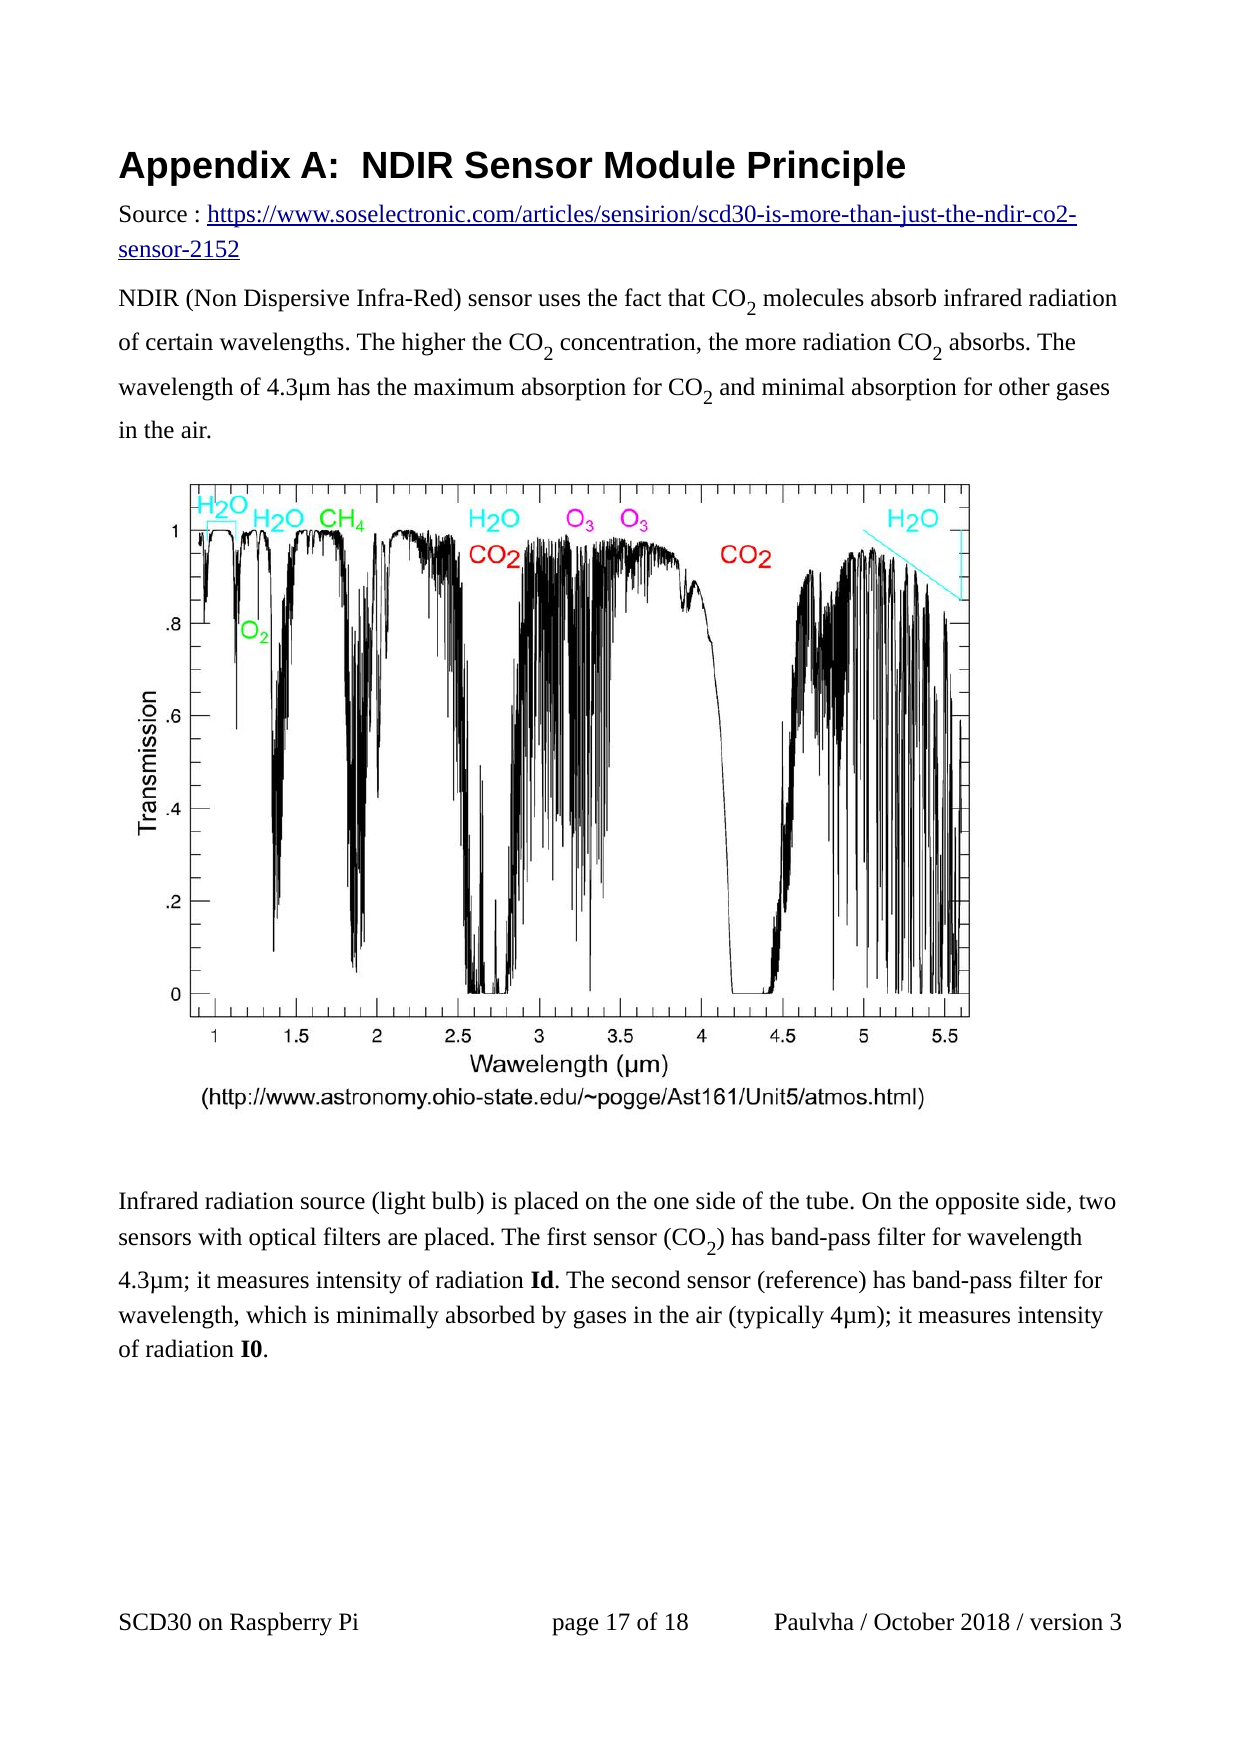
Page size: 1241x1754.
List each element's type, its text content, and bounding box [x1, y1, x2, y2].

subtitle Appendix A: NDIR Sensor Module Principle [118, 143, 1122, 187]
text Source : https://www.soselectronic.com/articles/sensirion/scd30-is-more-than-just-the-ndir-co2-sensor-2152 [118, 199, 1122, 262]
text Infrared radiation source (light bulb) is placed on the one side of the tube. On the opposite side, two sensors with optical filters are placed. The first sensor (CO2) has band-pass filter for wavelength 4.3µm; it measures intensity of radiation Id. The second sensor (reference) has band-pass filter for wavelength, which is minimally absorbed by gases in the air (typically 4µm); it measures intensity of radiation I0. [118, 1186, 1122, 1363]
picture [118, 463, 992, 1127]
text NDIR (Non Dispersive Infra-Red) sensor uses the fact that CO2 molecules absorb infrared radiation of certain wavelengths. The higher the CO2 concentration, the more radiation CO2 absorbs. The wavelength of 4.3μm has the maximum absorption for CO2 and minimal absorption for other gases in the air. [118, 283, 1122, 444]
